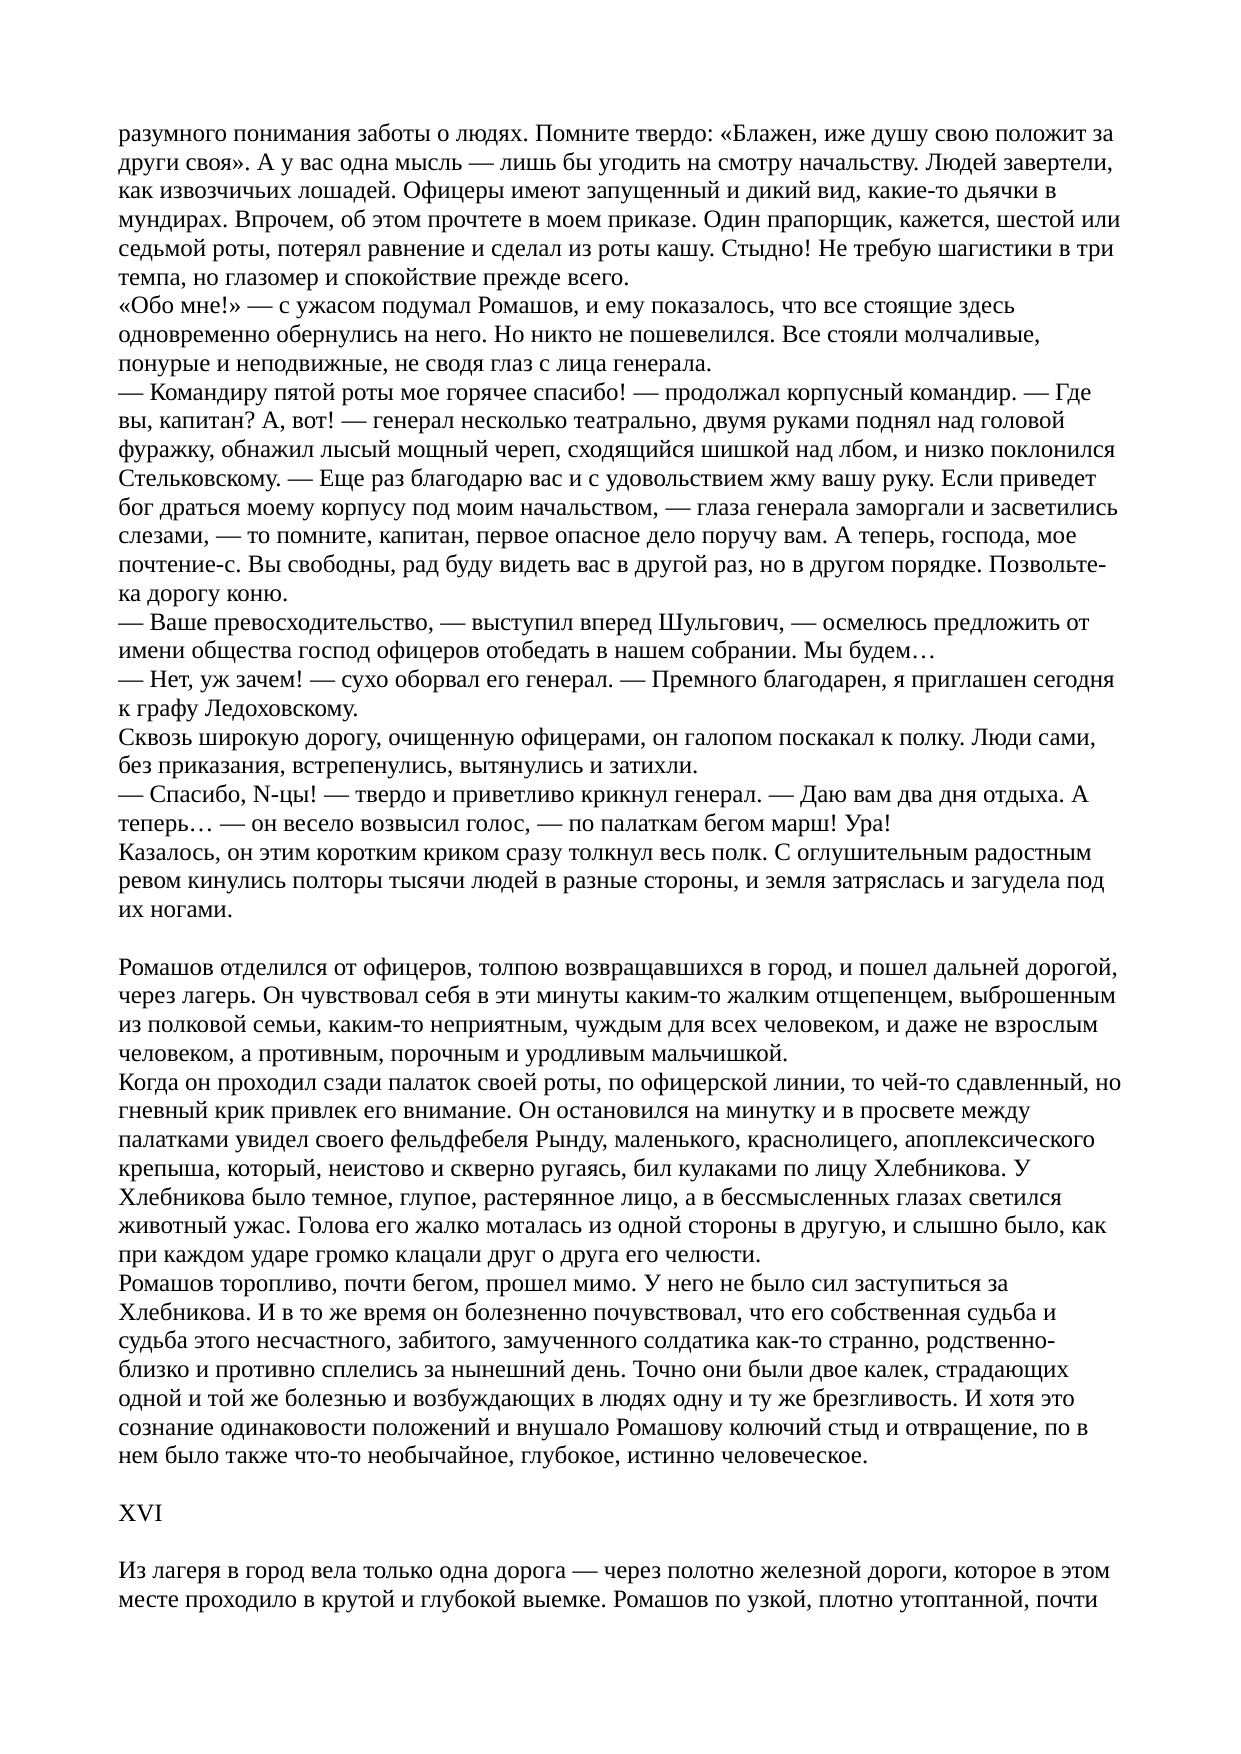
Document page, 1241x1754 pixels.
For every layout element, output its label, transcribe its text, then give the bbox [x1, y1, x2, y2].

text «Обо мне!» — с ужасом подумал Ромашов, и ему показалось, что все стоящие здесь одновременно обернулись на него. Но никто не пошевелился. Все стояли молчаливые, понурые и неподвижные, не сводя глаз с лица генерала. [118, 291, 1122, 377]
text разумного понимания заботы о людях. Помните твердо: «Блажен, иже душу свою положит за други своя». А у вас одна мысль — лишь бы угодить на смотру начальству. Людей завертели, как извозчичьих лошадей. Офицеры имеют запущенный и дикий вид, какие-то дьячки в мундирах. Впрочем, об этом прочтете в моем приказе. Один прапорщик, кажется, шестой или седьмой роты, потерял равнение и сделал из роты кашу. Стыдно! Не требую шагистики в три темпа, но глазомер и спокойствие прежде всего. [118, 118, 1122, 291]
text Ромашов отделился от офицеров, толпою возвращавшихся в город, и пошел дальней дорогой, через лагерь. Он чувствовал себя в эти минуты каким-то жалким отщепенцем, выброшенным из полковой семьи, каким-то неприятным, чуждым для всех человеком, и даже не взрослым человеком, а противным, порочным и уродливым мальчишкой. [118, 952, 1122, 1067]
text — Ваше превосходительство, — выступил вперед Шульгович, — осмелюсь предложить от имени общества господ офицеров отобедать в нашем собрании. Мы будем… [118, 607, 1122, 664]
text Из лагеря в город вела только одна дорога — через полотно железной дороги, которое в этом месте проходило в крутой и глубокой выемке. Ромашов по узкой, плотно утоптанной, почти [118, 1556, 1122, 1613]
text — Нет, уж зачем! — сухо оборвал его генерал. — Премного благодарен, я приглашен сегодня к графу Ледоховскому. [118, 664, 1122, 722]
text Когда он проходил сзади палаток своей роты, по офицерской линии, то чей-то сдавленный, но гневный крик привлек его внимание. Он остановился на минутку и в просвете между палатками увидел своего фельдфебеля Рынду, маленького, краснолицего, апоплексического крепыша, который, неистово и скверно ругаясь, бил кулаками по лицу Хлебникова. У Хлебникова было темное, глупое, растерянное лицо, а в бессмысленных глазах светился животный ужас. Голова его жалко моталась из одной стороны в другую, и слышно было, как при каждом ударе громко клацали друг о друга его челюсти. [118, 1067, 1122, 1268]
text — Спасибо, N-цы! — твердо и приветливо крикнул генерал. — Даю вам два дня отдыха. А теперь… — он весело возвысил голос, — по палаткам бегом марш! Ура! [118, 779, 1122, 837]
text — Командиру пятой роты мое горячее спасибо! — продолжал корпусный командир. — Где вы, капитан? А, вот! — генерал несколько театрально, двумя руками поднял над головой фуражку, обнажил лысый мощный череп, сходящийся шишкой над лбом, и низко поклонился Стельковскому. — Еще раз благодарю вас и с удовольствием жму вашу руку. Если приведет бог драться моему корпусу под моим начальством, — глаза генерала заморгали и засветились слезами, — то помните, капитан, первое опасное дело поручу вам. А теперь, господа, мое почтение-с. Вы свободны, рад буду видеть вас в другой раз, но в другом порядке. Позвольте-ка дорогу коню. [118, 377, 1122, 607]
text XVI [118, 1498, 1122, 1527]
text Казалось, он этим коротким криком сразу толкнул весь полк. С оглушительным радостным ревом кинулись полторы тысячи людей в разные стороны, и земля затряслась и загудела под их ногами. [118, 837, 1122, 923]
text Сквозь широкую дорогу, очищенную офицерами, он галопом поскакал к полку. Люди сами, без приказания, встрепенулись, вытянулись и затихли. [118, 722, 1122, 779]
text Ромашов торопливо, почти бегом, прошел мимо. У него не было сил заступиться за Хлебникова. И в то же время он болезненно почувствовал, что его собственная судьба и судьба этого несчастного, забитого, замученного солдатика как-то странно, родственно-близко и противно сплелись за нынешний день. Точно они были двое калек, страдающих одной и той же болезнью и возбуждающих в людях одну и ту же брезгливость. И хотя это сознание одинаковости положений и внушало Ромашову колючий стыд и отвращение, по в нем было также что-то необычайное, глубокое, истинно человеческое. [118, 1268, 1122, 1469]
